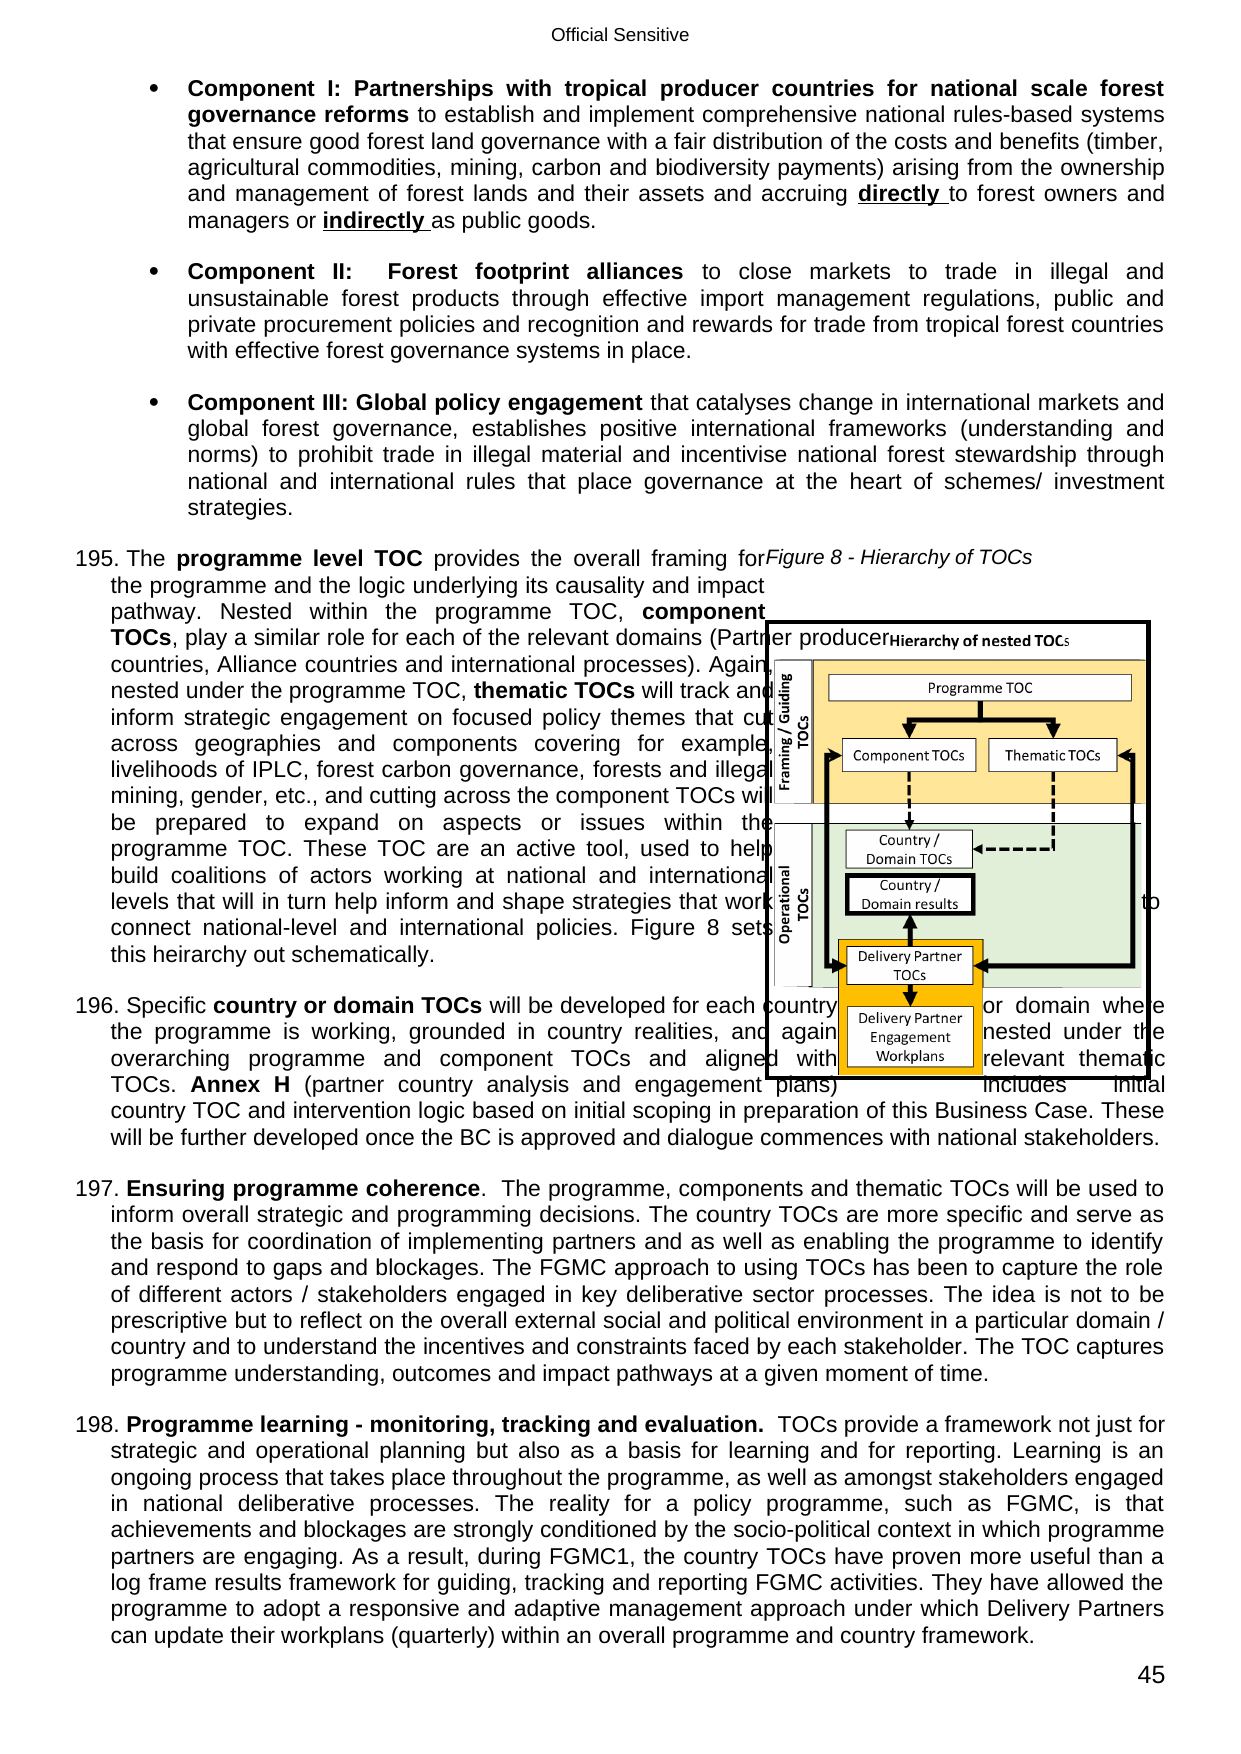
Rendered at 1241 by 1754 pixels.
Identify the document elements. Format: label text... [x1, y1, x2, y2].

list Component I: Partnerships with tropical producer countries for national scale forest governance reforms to establish and implement comprehensive national rules-based systems that ensure good forest land governance with a fair distribution of the costs and benefits (timber, agricultural commodities, mining, carbon and biodiversity payments) arising from the ownership and management of forest lands and their assets and accruing directly to forest owners and managers or indirectly as public goods. [150, 75, 1165, 233]
list Ensuring programme coherence. The programme, components and thematic TOCs will be used to inform overall strategic and programming decisions. The country TOCs are more specific and serve as the basis for coordination of implementing partners and as well as enabling the programme to identify and respond to gaps and blockages. The FGMC approach to using TOCs has been to capture the role of different actors / stakeholders engaged in key deliberative sector processes. The idea is not to be prescriptive but to reflect on the overall external social and political environment in a particular domain / country and to understand the incentives and constraints faced by each stakeholder. The TOC captures programme understanding, outcomes and impact pathways at a given moment of time. [75, 1175, 1165, 1386]
list Component II: Forest footprint alliances to close markets to trade in illegal and unsustainable forest products through effective import management regulations, public and private procurement policies and recognition and rewards for trade from tropical forest countries with effective forest governance systems in place. [150, 258, 1165, 363]
list Figure 8 - Hierarchy of TOCs [765, 545, 1151, 569]
list Programme learning - monitoring, tracking and evaluation. TOCs provide a framework not just for strategic and operational planning but also as a basis for learning and for reporting. Learning is an ongoing process that takes place throughout the programme, as well as amongst stakeholders engaged in national deliberative processes. The reality for a policy programme, such as FGMC, is that achievements and blockages are strongly conditioned by the socio-political context in which programme partners are engaging. As a result, during FGMC1, the country TOCs have proven more useful than a log frame results framework for guiding, tracking and reporting FGMC activities. They have allowed the programme to adopt a responsive and adaptive management approach under which Delivery Partners can update their workplans (quarterly) within an overall programme and country framework. [75, 1411, 1165, 1648]
list Component III: Global policy engagement that catalyses change in international markets and global forest governance, establishes positive international frameworks (understanding and norms) to prohibit trade in illegal material and incentivise national forest stewardship through national and international rules that place governance at the heart of schemes/ investment strategies. [150, 388, 1165, 520]
list Specific country or domain TOCs will be developed for each country or domain where the programme is working, grounded in country realities, and again nested under the overarching programme and component TOCs and aligned with relevant thematic TOCs. Annex H (partner country analysis and engagement plans) includes initial country TOC and intervention logic based on initial scoping in preparation of this Business Case. These will be further developed once the BC is approved and dialogue commences with national stakeholders. [75, 992, 1165, 1150]
list The programme level TOC provides the overall framing for the programme and the logic underlying its causality and impact pathway. Nested within the programme TOC, component TOCs, play a similar role for each of the relevant domains (Partner producer countries, Alliance countries and international processes). Again, nested under the programme TOC, thematic TOCs will track and inform strategic engagement on focused policy themes that cut across geographies and components covering for example, livelihoods of IPLC, forest carbon governance, forests and illegal mining, gender, etc., and cutting across the component TOCs will be prepared to expand on aspects or issues within the programme TOC. These TOC are an active tool, used to help build coalitions of actors working at national and international levels that will in turn help inform and shape strategies that work to connect national-level and international policies. Figure 8 sets this heirarchy out schematically. [75, 545, 1165, 967]
